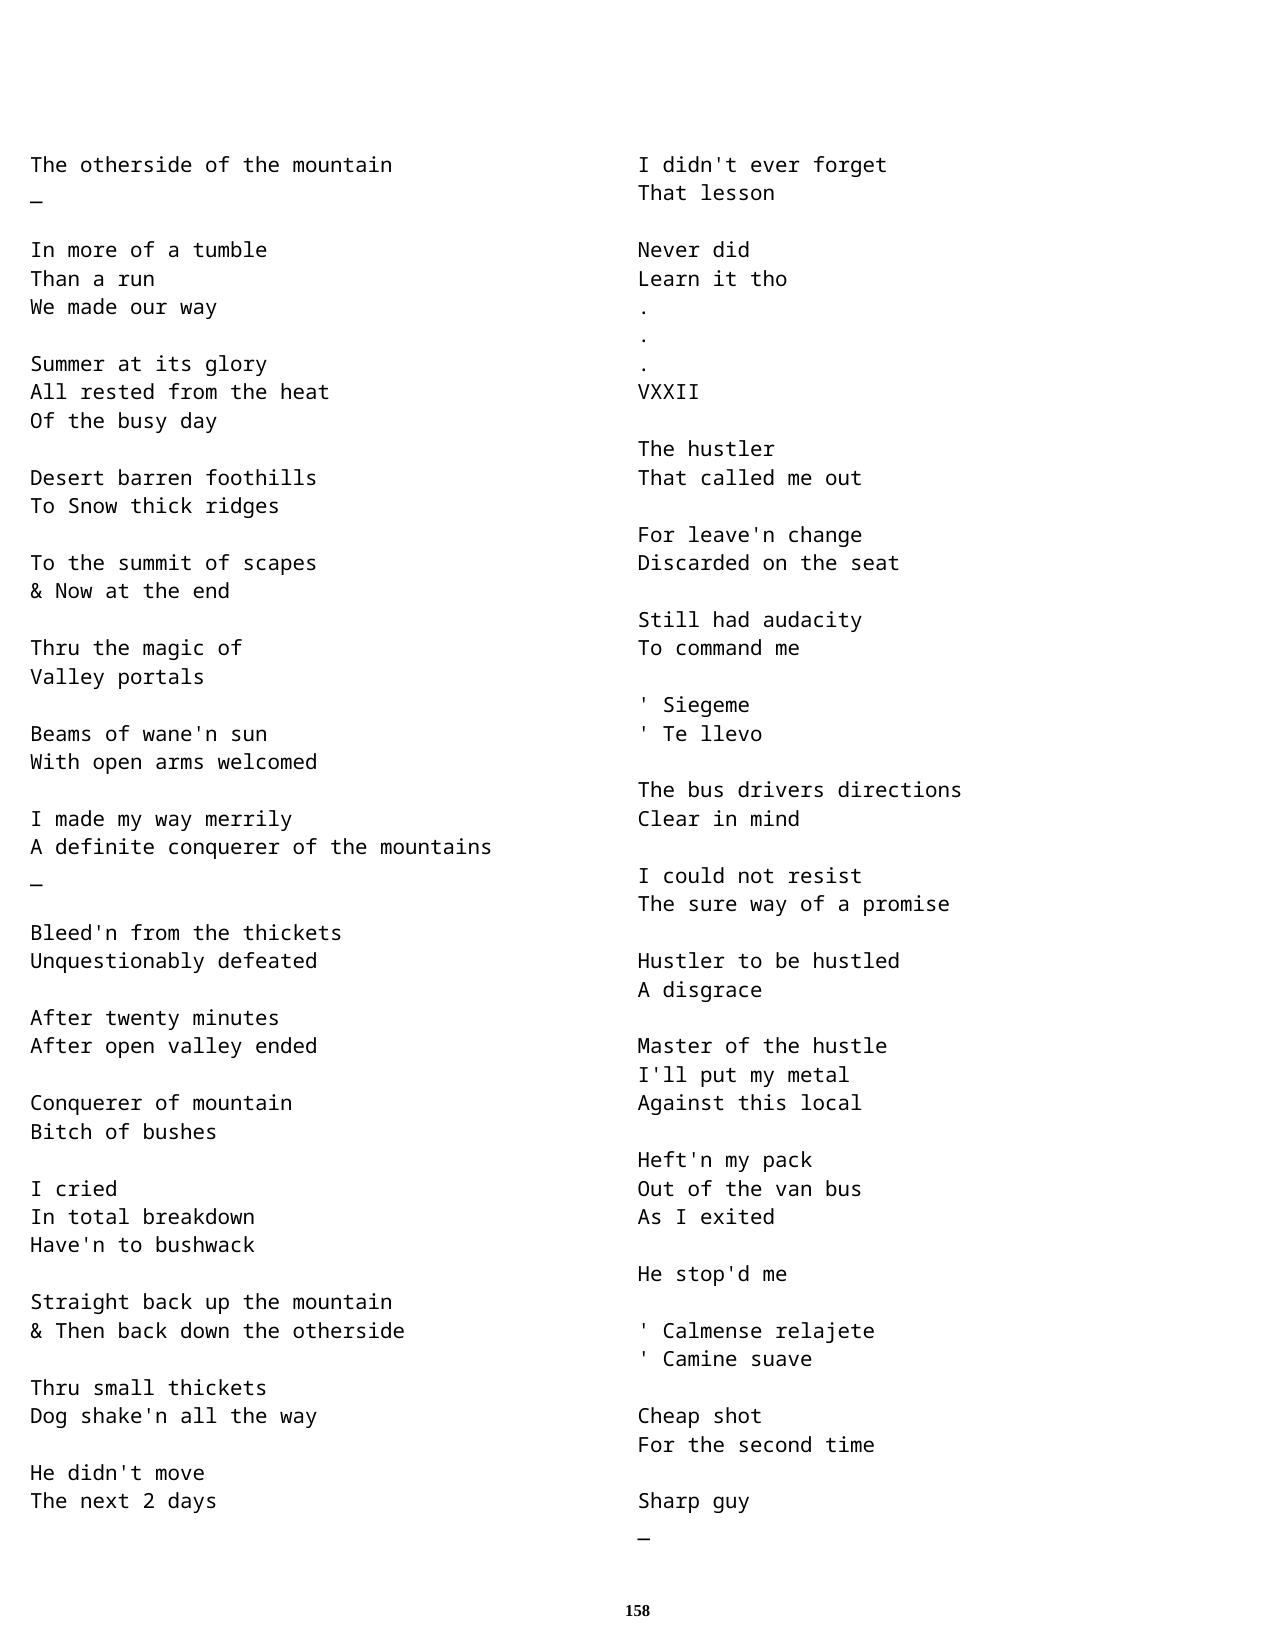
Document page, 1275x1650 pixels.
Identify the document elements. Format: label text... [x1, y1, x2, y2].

text In total breakdown [30, 1202, 637, 1231]
text After twenty minutes [30, 1003, 637, 1032]
text I cried [30, 1174, 637, 1202]
text Clear in mind [637, 804, 1245, 832]
text Bleed'n from the thickets [30, 918, 637, 946]
text The hustler [637, 434, 1245, 463]
text Dog shake'n all the way [30, 1401, 637, 1430]
text We made our way [30, 292, 637, 321]
text & Then back down the otherside [30, 1316, 637, 1344]
text I didn't ever forget [637, 150, 1245, 178]
text ' Siegeme [637, 690, 1245, 719]
text For leave'n change [637, 520, 1245, 548]
text ' Calmense relajete [637, 1316, 1245, 1344]
text For the second time [637, 1430, 1245, 1458]
text VXXII [637, 377, 1245, 406]
text He didn't move [30, 1458, 637, 1487]
text The bus drivers directions [637, 776, 1245, 804]
text The otherside of the mountain [30, 150, 637, 178]
text All rested from the heat [30, 377, 637, 406]
text I made my way merrily [30, 804, 637, 832]
text _ [30, 861, 637, 889]
text . [637, 349, 1245, 377]
text Master of the hustle [637, 1032, 1245, 1060]
text After open valley ended [30, 1032, 637, 1060]
text Cheap shot [637, 1401, 1245, 1430]
text Than a run [30, 264, 637, 292]
text Out of the van bus [637, 1174, 1245, 1202]
text . [637, 292, 1245, 321]
text To Snow thick ridges [30, 491, 637, 520]
text Against this local [637, 1088, 1245, 1117]
text Learn it tho [637, 264, 1245, 292]
text _ [30, 178, 637, 207]
text That lesson [637, 178, 1245, 207]
text A disgrace [637, 975, 1245, 1003]
text The next 2 days [30, 1487, 637, 1515]
text To the summit of scapes [30, 548, 637, 577]
text In more of a tumble [30, 235, 637, 264]
text Discarded on the seat [637, 548, 1245, 577]
text Conquerer of mountain [30, 1088, 637, 1117]
text Valley portals [30, 662, 637, 690]
text Unquestionably defeated [30, 946, 637, 975]
text Summer at its glory [30, 349, 637, 377]
text I'll put my metal [637, 1060, 1245, 1088]
text Have'n to bushwack [30, 1231, 637, 1259]
text Never did [637, 235, 1245, 264]
text Hustler to be hustled [637, 946, 1245, 975]
text The sure way of a promise [637, 889, 1245, 918]
text Beams of wane'n sun [30, 719, 637, 747]
text That called me out [637, 463, 1245, 491]
text As I exited [637, 1202, 1245, 1231]
text Heft'n my pack [637, 1145, 1245, 1174]
text I could not resist [637, 861, 1245, 889]
text He stop'd me [637, 1259, 1245, 1287]
text Of the busy day [30, 406, 637, 434]
text & Now at the end [30, 577, 637, 605]
text Desert barren foothills [30, 463, 637, 491]
text ' Te llevo [637, 719, 1245, 747]
text Straight back up the mountain [30, 1287, 637, 1316]
text Bitch of bushes [30, 1117, 637, 1145]
text With open arms welcomed [30, 747, 637, 776]
text Still had audacity [637, 605, 1245, 633]
text ' Camine suave [637, 1344, 1245, 1373]
text A definite conquerer of the mountains [30, 832, 637, 861]
text To command me [637, 633, 1245, 662]
text Sharp guy [637, 1487, 1245, 1515]
text . [637, 321, 1245, 349]
text _ [637, 1515, 1245, 1543]
text Thru the magic of [30, 633, 637, 662]
text Thru small thickets [30, 1373, 637, 1401]
